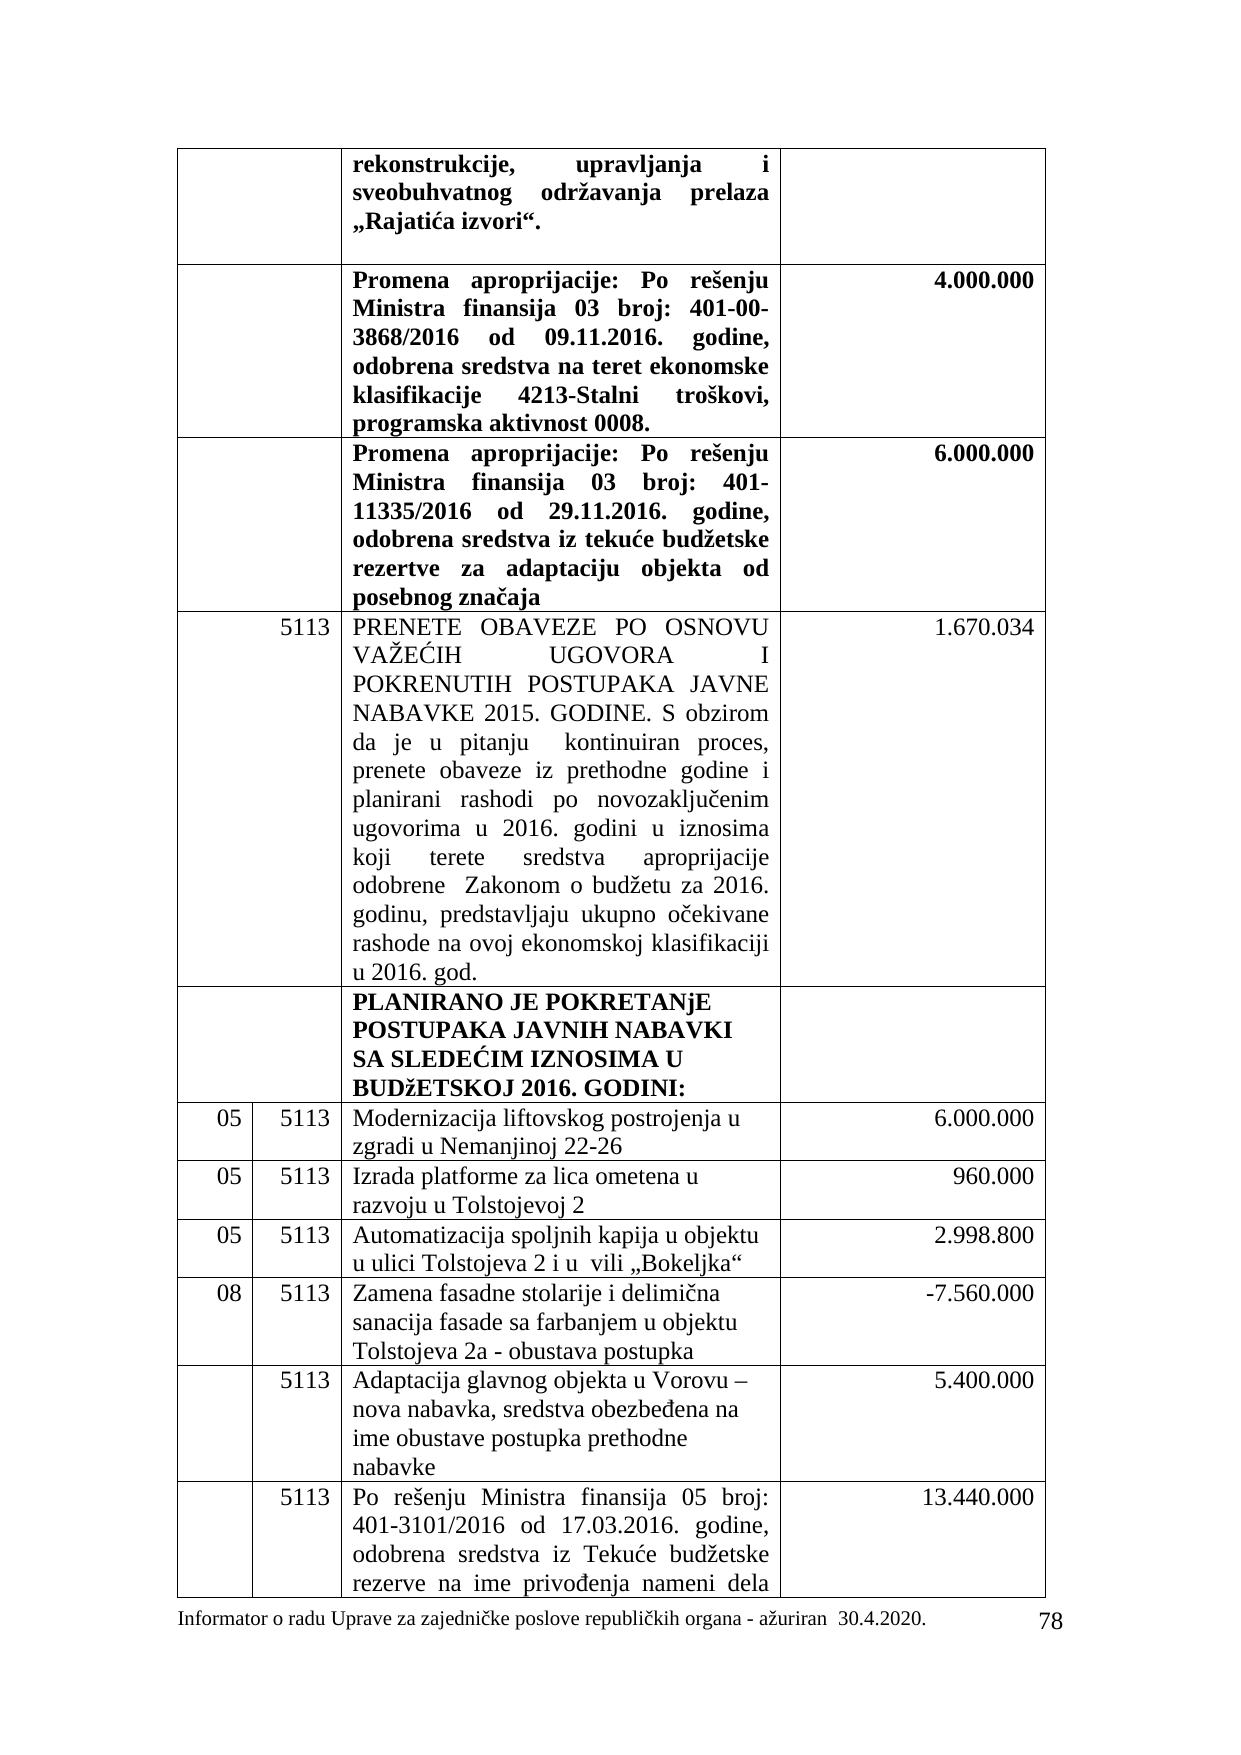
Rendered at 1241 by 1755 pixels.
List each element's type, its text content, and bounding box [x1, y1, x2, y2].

table_cell Modernizacija liftovskog postrojenja u zgradi u Nemanjinoj 22-26 [342, 1103, 780, 1160]
table_cell 5113 [253, 1161, 341, 1219]
table_cell [178, 1366, 252, 1481]
table_cell 5113 [178, 612, 341, 986]
table_cell 6.000.000 [781, 1103, 1045, 1160]
table_cell Po rešenju Ministra finansija 05 broj: 401-3101/2016 od 17.03.2016. godine, odobrena sredstva iz Tekuće budžetske rezerve na ime privođenja nameni dela [342, 1482, 780, 1597]
table_cell Automatizacija spolјnih kapija u objektu u ulici Tolstojeva 2 i u vili „Bokelјka“ [342, 1220, 780, 1277]
table_cell 4.000.000 [781, 265, 1045, 437]
table_cell 05 [178, 1220, 252, 1277]
table_cell [178, 438, 341, 611]
table_cell 5113 [253, 1278, 341, 1364]
table_cell Adaptacija glavnog objekta u Vorovu –nova nabavka, sredstva obezbeđena na ime obustave postupka prethodne nabavke [342, 1366, 780, 1481]
table_cell 1.670.034 [781, 612, 1045, 986]
table_cell 5113 [253, 1220, 341, 1277]
table_cell Izrada platforme za lica ometena u razvoju u Tolstojevoj 2 [342, 1161, 780, 1219]
table_cell [178, 1482, 252, 1597]
table_cell Promena aproprijacije: Po rešenju Ministra finansija 03 broj: 401-00-3868/2016 od 09.11.2016. godine, odobrena sredstva na teret ekonomske klasifikacije 4213-Stalni troškovi, programska aktivnost 0008. [342, 265, 780, 437]
table_cell PRENETE OBAVEZE PO OSNOVU VAŽEĆIH UGOVORA I POKRENUTIH POSTUPAKA JAVNE NABAVKE 2015. GODINE. S obzirom da je u pitanju kontinuiran proces, prenete obaveze iz prethodne godine i planirani rashodi po novozaklјučenim ugovorima u 2016. godini u iznosima koji terete sredstva aproprijacije odobrene Zakonom o budžetu za 2016. godinu, predstavlјaju ukupno očekivane rashode na ovoj ekonomskoj klasifikaciji u 2016. god. [342, 612, 780, 986]
table_cell [178, 987, 341, 1102]
table_cell [781, 149, 1045, 264]
table_cell 08 [178, 1278, 252, 1364]
table_cell Zamena fasadne stolarije i delimična sanacija fasade sa farbanjem u objektu Tolstojeva 2a - obustava postupka [342, 1278, 780, 1364]
table_cell 5113 [253, 1366, 341, 1481]
table_cell Promena aproprijacije: Po rešenju Ministra finansija 03 broj: 401-11335/2016 od 29.11.2016. godine, odobrena sredstva iz tekuće budžetske rezertve za adaptaciju objekta od posebnog značaja [342, 438, 780, 611]
table_cell 5.400.000 [781, 1366, 1045, 1481]
table_cell rekonstrukcije, upravlјanja i sveobuhvatnog održavanja prelaza „Rajatića izvori“. [342, 149, 780, 264]
table_cell PLANIRANO JE POKRETANјE POSTUPAKA JAVNIH NABAVKI SA SLEDEĆIM IZNOSIMA U BUDžETSKOJ 2016. GODINI: [342, 987, 780, 1102]
table_cell 5113 [253, 1482, 341, 1597]
table_cell 2.998.800 [781, 1220, 1045, 1277]
table_cell 960.000 [781, 1161, 1045, 1219]
table_cell [781, 987, 1045, 1102]
table_cell 13.440.000 [781, 1482, 1045, 1597]
table_cell [178, 265, 341, 437]
table_cell 5113 [253, 1103, 341, 1160]
table_cell 05 [178, 1103, 252, 1160]
table_cell 6.000.000 [781, 438, 1045, 611]
table_cell [178, 149, 341, 264]
table_cell 05 [178, 1161, 252, 1219]
table_cell -7.560.000 [781, 1278, 1045, 1364]
